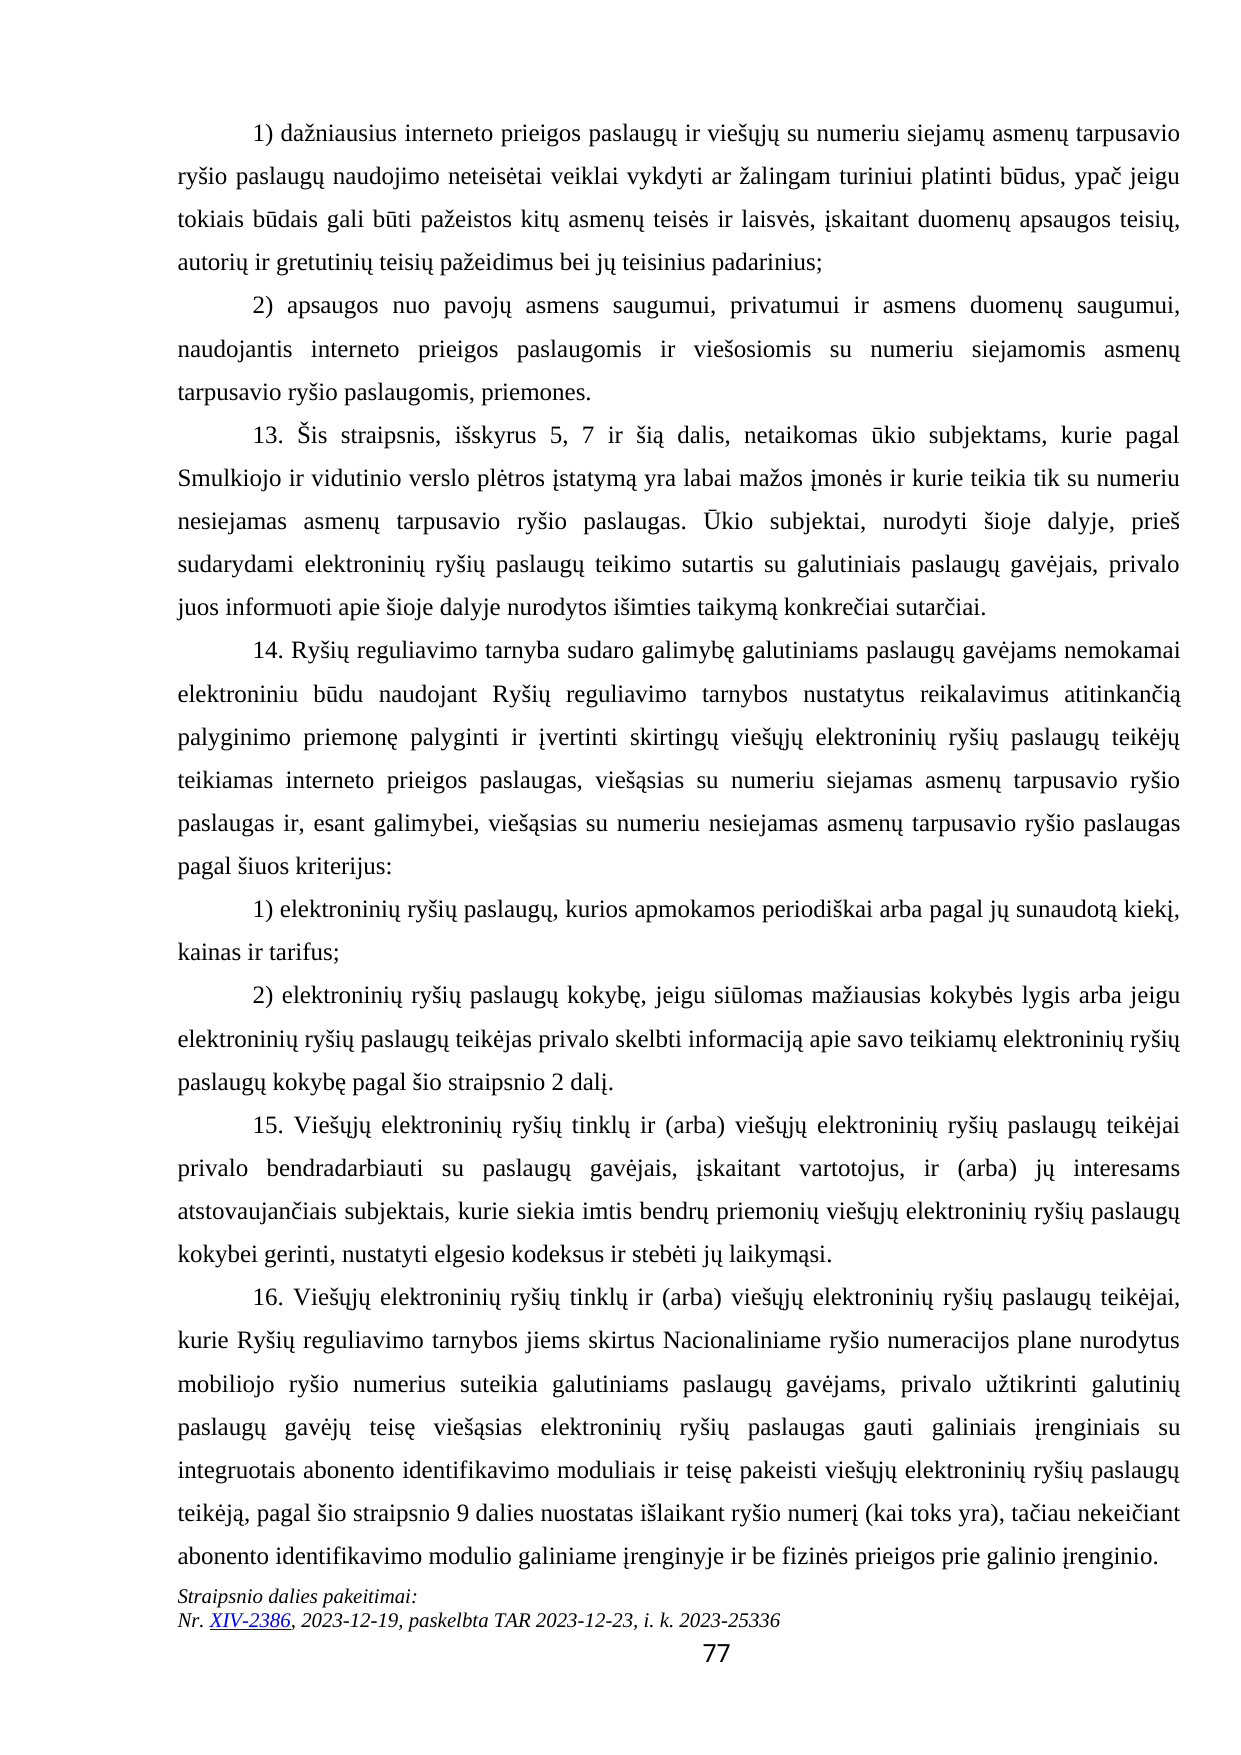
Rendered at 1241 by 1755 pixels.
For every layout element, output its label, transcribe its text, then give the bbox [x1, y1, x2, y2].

text 15. Viešųjų elektroninių ryšių tinklų ir (arba) viešųjų elektroninių ryšių paslaugų teikėjai privalo bendradarbiauti su paslaugų gavėjais, įskaitant vartotojus, ir (arba) jų interesams atstovaujančiais subjektais, kurie siekia imtis bendrų priemonių viešųjų elektroninių ryšių paslaugų kokybei gerinti, nustatyti elgesio kodeksus ir stebėti jų laikymąsi. [177, 1110, 1181, 1268]
text 13. Šis straipsnis, išskyrus 5, 7 ir šią dalis, netaikomas ūkio subjektams, kurie pagal Smulkiojo ir vidutinio verslo plėtros įstatymą yra labai mažos įmonės ir kurie teikia tik su numeriu nesiejamas asmenų tarpusavio ryšio paslaugas. Ūkio subjektai, nurodyti šioje dalyje, prieš sudarydami elektroninių ryšių paslaugų teikimo sutartis su galutiniais paslaugų gavėjais, privalo juos informuoti apie šioje dalyje nurodytos išimties taikymą konkrečiai sutarčiai. [177, 420, 1181, 621]
text 2) elektroninių ryšių paslaugų kokybę, jeigu siūlomas mažiausias kokybės lygis arba jeigu elektroninių ryšių paslaugų teikėjas privalo skelbti informaciją apie savo teikiamų elektroninių ryšių paslaugų kokybę pagal šio straipsnio 2 dalį. [177, 981, 1181, 1096]
text 1) elektroninių ryšių paslaugų, kurios apmokamos periodiškai arba pagal jų sunaudotą kiekį, kainas ir tarifus; [177, 894, 1181, 966]
text 1) dažniausius interneto prieigos paslaugų ir viešųjų su numeriu siejamų asmenų tarpusavio ryšio paslaugų naudojimo neteisėtai veiklai vykdyti ar žalingam turiniui platinti būdus, ypač jeigu tokiais būdais gali būti pažeistos kitų asmenų teisės ir laisvės, įskaitant duomenų apsaugos teisių, autorių ir gretutinių teisių pažeidimus bei jų teisinius padarinius; [177, 118, 1181, 276]
text Nr. XIV-2386, 2023-12-19, paskelbta TAR 2023-12-23, i. k. 2023-25336 [177, 1608, 1181, 1632]
text 16. Viešųjų elektroninių ryšių tinklų ir (arba) viešųjų elektroninių ryšių paslaugų teikėjai, kurie Ryšių reguliavimo tarnybos jiems skirtus Nacionaliniame ryšio numeracijos plane nurodytus mobiliojo ryšio numerius suteikia galutiniams paslaugų gavėjams, privalo užtikrinti galutinių paslaugų gavėjų teisę viešąsias elektroninių ryšių paslaugas gauti galiniais įrenginiais su integruotais abonento identifikavimo moduliais ir teisę pakeisti viešųjų elektroninių ryšių paslaugų teikėją, pagal šio straipsnio 9 dalies nuostatas išlaikant ryšio numerį (kai toks yra), tačiau nekeičiant abonento identifikavimo modulio galiniame įrenginyje ir be fizinės prieigos prie galinio įrenginio. [177, 1282, 1181, 1570]
text Straipsnio dalies pakeitimai: [177, 1584, 1181, 1608]
text 14. Ryšių reguliavimo tarnyba sudaro galimybę galutiniams paslaugų gavėjams nemokamai elektroniniu būdu naudojant Ryšių reguliavimo tarnybos nustatytus reikalavimus atitinkančią palyginimo priemonę palyginti ir įvertinti skirtingų viešųjų elektroninių ryšių paslaugų teikėjų teikiamas interneto prieigos paslaugas, viešąsias su numeriu siejamas asmenų tarpusavio ryšio paslaugas ir, esant galimybei, viešąsias su numeriu nesiejamas asmenų tarpusavio ryšio paslaugas pagal šiuos kriterijus: [177, 636, 1181, 880]
text 2) apsaugos nuo pavojų asmens saugumui, privatumui ir asmens duomenų saugumui, naudojantis interneto prieigos paslaugomis ir viešosiomis su numeriu siejamomis asmenų tarpusavio ryšio paslaugomis, priemones. [177, 291, 1181, 406]
